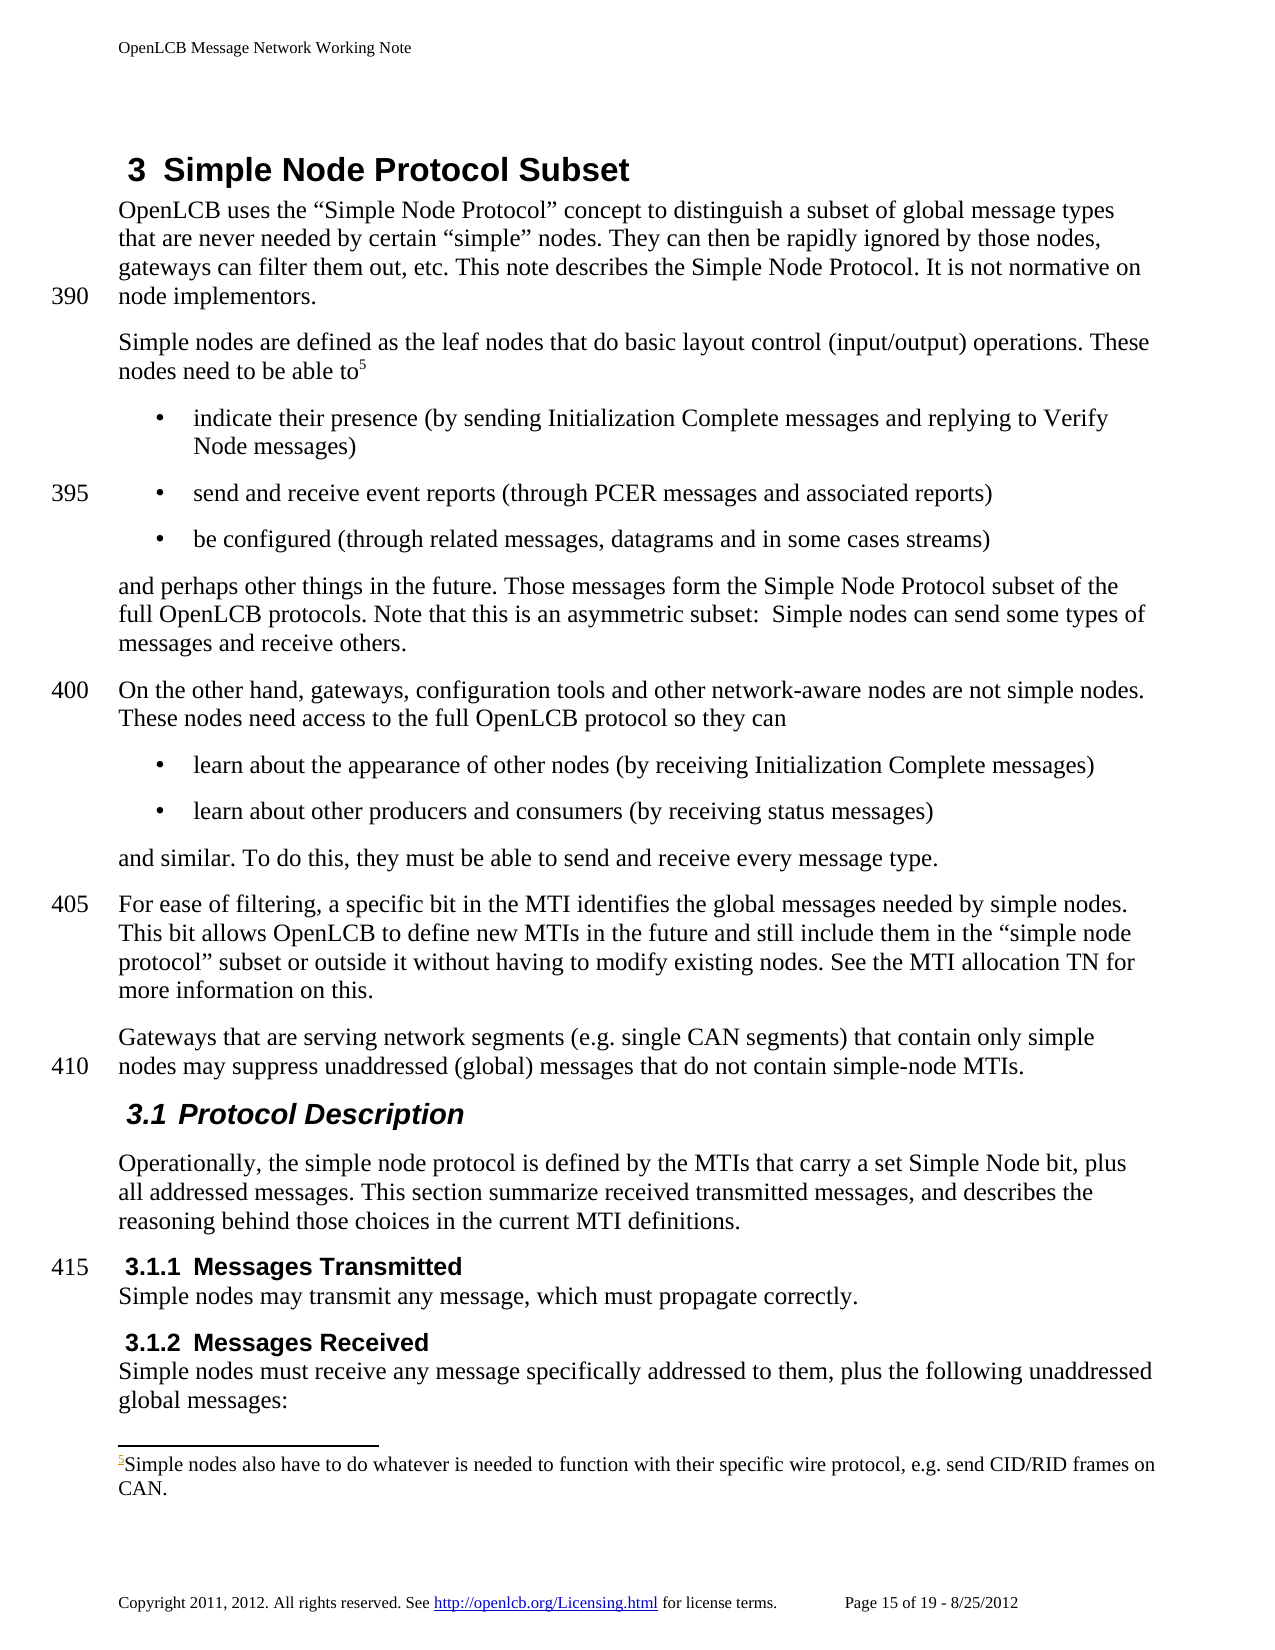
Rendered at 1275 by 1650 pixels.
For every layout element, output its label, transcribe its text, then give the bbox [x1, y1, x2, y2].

subtitle Messages Transmitted [118, 1252, 1157, 1281]
list learn about the appearance of other nodes (by receiving Initialization Complete messages) [156, 750, 1157, 779]
list learn about other producers and consumers (by receiving status messages) [156, 796, 1157, 825]
text On the other hand, gateways, configuration tools and other network-aware nodes are not simple nodes. These nodes need access to the full OpenLCB protocol so they can [118, 675, 1157, 732]
subtitle Messages Received [118, 1328, 1157, 1356]
list be configured (through related messages, datagrams and in some cases streams) [156, 524, 1157, 553]
text Simple nodes may transmit any message, which must propagate correctly. [118, 1281, 1157, 1310]
subtitle Simple Node Protocol Subset [118, 150, 1157, 188]
text OpenLCB uses the “Simple Node Protocol” concept to distinguish a subset of global message types that are never needed by certain “simple” nodes. They can then be rapidly ignored by those nodes, gateways can filter them out, etc. This note describes the Simple Node Protocol. It is not normative on node implementors. [118, 195, 1157, 310]
text Operationally, the simple node protocol is defined by the MTIs that carry a set Simple Node bit, plus all addressed messages. This section summarize received transmitted messages, and describes the reasoning behind those choices in the current MTI definitions. [118, 1148, 1157, 1235]
text Simple nodes also have to do whatever is needed to function with their specific wire protocol, e.g. send CID/RID frames on CAN. [118, 1452, 1157, 1500]
list indicate their presence (by sending Initialization Complete messages and replying to Verify Node messages) [156, 403, 1157, 460]
text and similar. To do this, they must be able to send and receive every message type. [118, 843, 1157, 872]
text Simple nodes are defined as the leaf nodes that do basic layout control (input/output) operations. These nodes need to be able to [118, 327, 1157, 385]
text and perhaps other things in the future. Those messages form the Simple Node Protocol subset of the full OpenLCB protocols. Note that this is an asymmetric subset: Simple nodes can send some types of messages and receive others. [118, 571, 1157, 657]
list send and receive event reports (through PCER messages and associated reports) [156, 478, 1157, 507]
text For ease of filtering, a specific bit in the MTI identifies the global messages needed by simple nodes. This bit allows OpenLCB to define new MTIs in the future and still include them in the “simple node protocol” subset or outside it without having to modify existing nodes. See the MTI allocation TN for more information on this. [118, 889, 1157, 1004]
text Simple nodes must receive any message specifically addressed to them, plus the following unaddressed global messages: [118, 1356, 1157, 1414]
subtitle Protocol Description [118, 1097, 1157, 1131]
text Gateways that are serving network segments (e.g. single CAN segments) that contain only simple nodes may suppress unaddressed (global) messages that do not contain simple-node MTIs. [118, 1022, 1157, 1079]
